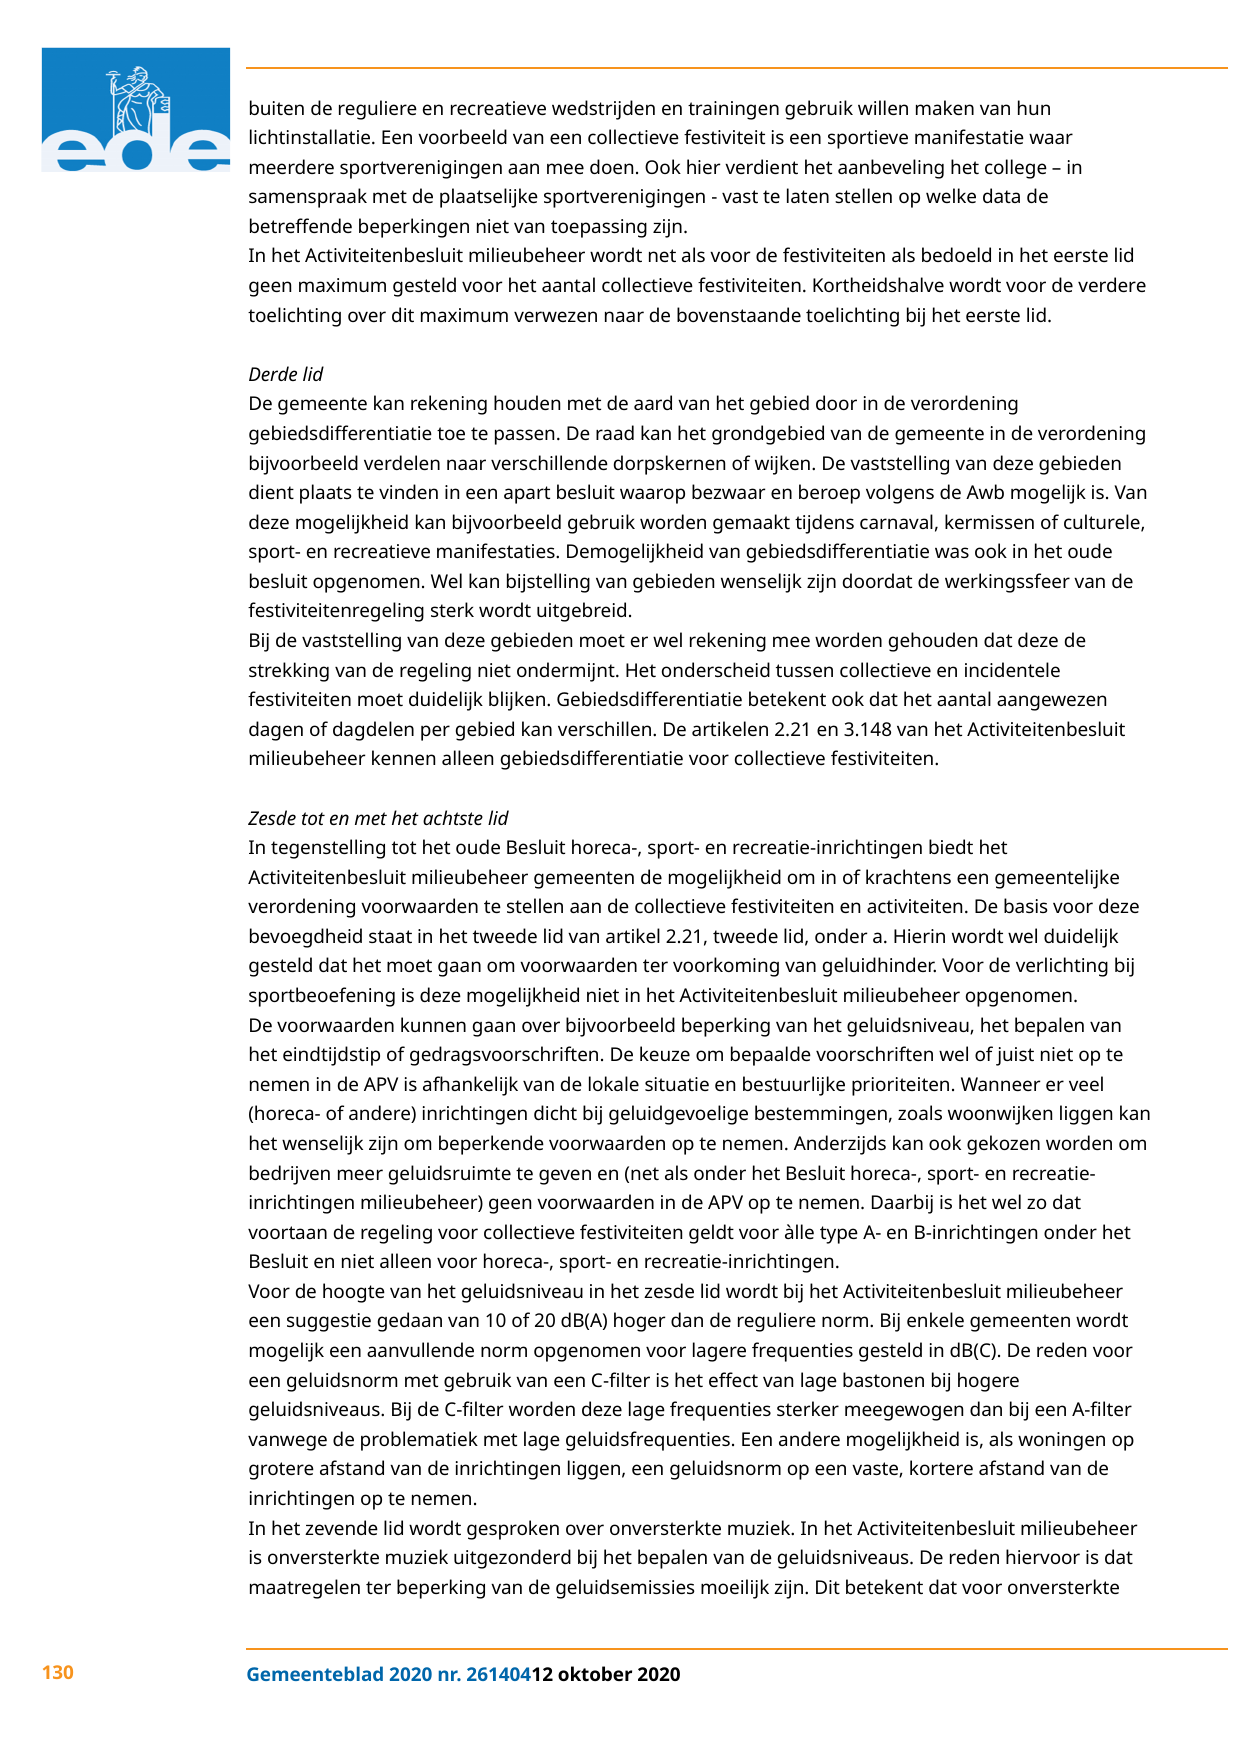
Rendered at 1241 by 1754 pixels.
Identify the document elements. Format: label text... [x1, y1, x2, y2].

text In het Activiteitenbesluit milieubeheer wordt net als voor de festiviteiten als bedoeld in het eerste lid geen maximum gesteld voor het aantal collectieve festiviteiten. Kortheidshalve wordt voor de verdere toelichting over dit maximum verwezen naar de bovenstaande toelichting bij het eerste lid. [248, 243, 1152, 328]
text Zesde tot en met het achtste lid [248, 805, 1152, 831]
text Derde lid [248, 361, 1152, 387]
text De voorwaarden kunnen gaan over bijvoorbeeld beperking van het geluidsniveau, het bepalen van het eindtijdstip of gedragsvoorschriften. De keuze om bepaalde voorschriften wel of juist niet op te nemen in de APV is afhankelijk van de lokale situatie en bestuurlijke prioriteiten. Wanneer er veel (horeca- of andere) inrichtingen dicht bij geluidgevoelige bestemmingen, zoals woonwijken liggen kan het wenselijk zijn om beperkende voorwaarden op te nemen. Anderzijds kan ook gekozen worden om bedrijven meer geluidsruimte te geven en (net als onder het Besluit horeca-, sport- en recreatie-inrichtingen milieubeheer) geen voorwaarden in de APV op te nemen. Daarbij is het wel zo dat voortaan de regeling voor collectieve festiviteiten geldt voor àlle type A- en B-inrichtingen onder het Besluit en niet alleen voor horeca-, sport- en recreatie-inrichtingen. [248, 1012, 1152, 1274]
text De gemeente kan rekening houden met de aard van het gebied door in de verordening gebiedsdifferentiatie toe te passen. De raad kan het grondgebied van de gemeente in de verordening bijvoorbeeld verdelen naar verschillende dorpskernen of wijken. De vaststelling van deze gebieden dient plaats te vinden in een apart besluit waarop bezwaar en beroep volgens de Awb mogelijk is. Van deze mogelijkheid kan bijvoorbeeld gebruik worden gemaakt tijdens carnaval, kermissen of culturele, sport- en recreatieve manifestaties. Demogelijkheid van gebiedsdifferentiatie was ook in het oude besluit opgenomen. Wel kan bijstelling van gebieden wenselijk zijn doordat de werkingssfeer van de festiviteitenregeling sterk wordt uitgebreid. [248, 391, 1152, 623]
text In tegenstelling tot het oude Besluit horeca-, sport- en recreatie-inrichtingen biedt het Activiteitenbesluit milieubeheer gemeenten de mogelijkheid om in of krachtens een gemeentelijke verordening voorwaarden te stellen aan de collectieve festiviteiten en activiteiten. De basis voor deze bevoegdheid staat in het tweede lid van artikel 2.21, tweede lid, onder a. Hierin wordt wel duidelijk gesteld dat het moet gaan om voorwaarden ter voorkoming van geluidhinder. Voor de verlichting bij sportbeoefening is deze mogelijkheid niet in het Activiteitenbesluit milieubeheer opgenomen. [248, 834, 1152, 1008]
text Voor de hoogte van het geluidsniveau in het zesde lid wordt bij het Activiteitenbesluit milieubeheer een suggestie gedaan van 10 of 20 dB(A) hoger dan de reguliere norm. Bij enkele gemeenten wordt mogelijk een aanvullende norm opgenomen voor lagere frequenties gesteld in dB(C). De reden voor een geluidsnorm met gebruik van een C-filter is het effect van lage bastonen bij hogere geluidsniveaus. Bij de C-filter worden deze lage frequenties sterker meegewogen dan bij een A-filter vanwege de problematiek met lage geluidsfrequenties. Een andere mogelijkheid is, als woningen op grotere afstand van de inrichtingen liggen, een geluidsnorm op een vaste, kortere afstand van de inrichtingen op te nemen. [248, 1278, 1152, 1511]
text buiten de reguliere en recreatieve wedstrijden en trainingen gebruik willen maken van hun lichtinstallatie. Een voorbeeld van een collectieve festiviteit is een sportieve manifestatie waar meerdere sportverenigingen aan mee doen. Ook hier verdient het aanbeveling het college – in samenspraak met de plaatselijke sportverenigingen - vast te laten stellen op welke data de betreffende beperkingen niet van toepassing zijn. [248, 95, 1152, 239]
text In het zevende lid wordt gesproken over onversterkte muziek. In het Activiteitenbesluit milieubeheer is onversterkte muziek uitgezonderd bij het bepalen van de geluidsniveaus. De reden hiervoor is dat maatregelen ter beperking van de geluidsemissies moeilijk zijn. Dit betekent dat voor onversterkte [248, 1515, 1152, 1600]
text Bij de vaststelling van deze gebieden moet er wel rekening mee worden gehouden dat deze de strekking van de regeling niet ondermijnt. Het onderscheid tussen collectieve en incidentele festiviteiten moet duidelijk blijken. Gebiedsdifferentiatie betekent ook dat het aantal aangewezen dagen of dagdelen per gebied kan verschillen. De artikelen 2.21 en 3.148 van het Activiteitenbesluit milieubeheer kennen alleen gebiedsdifferentiatie voor collectieve festiviteiten. [248, 627, 1152, 771]
picture [41, 47, 231, 172]
